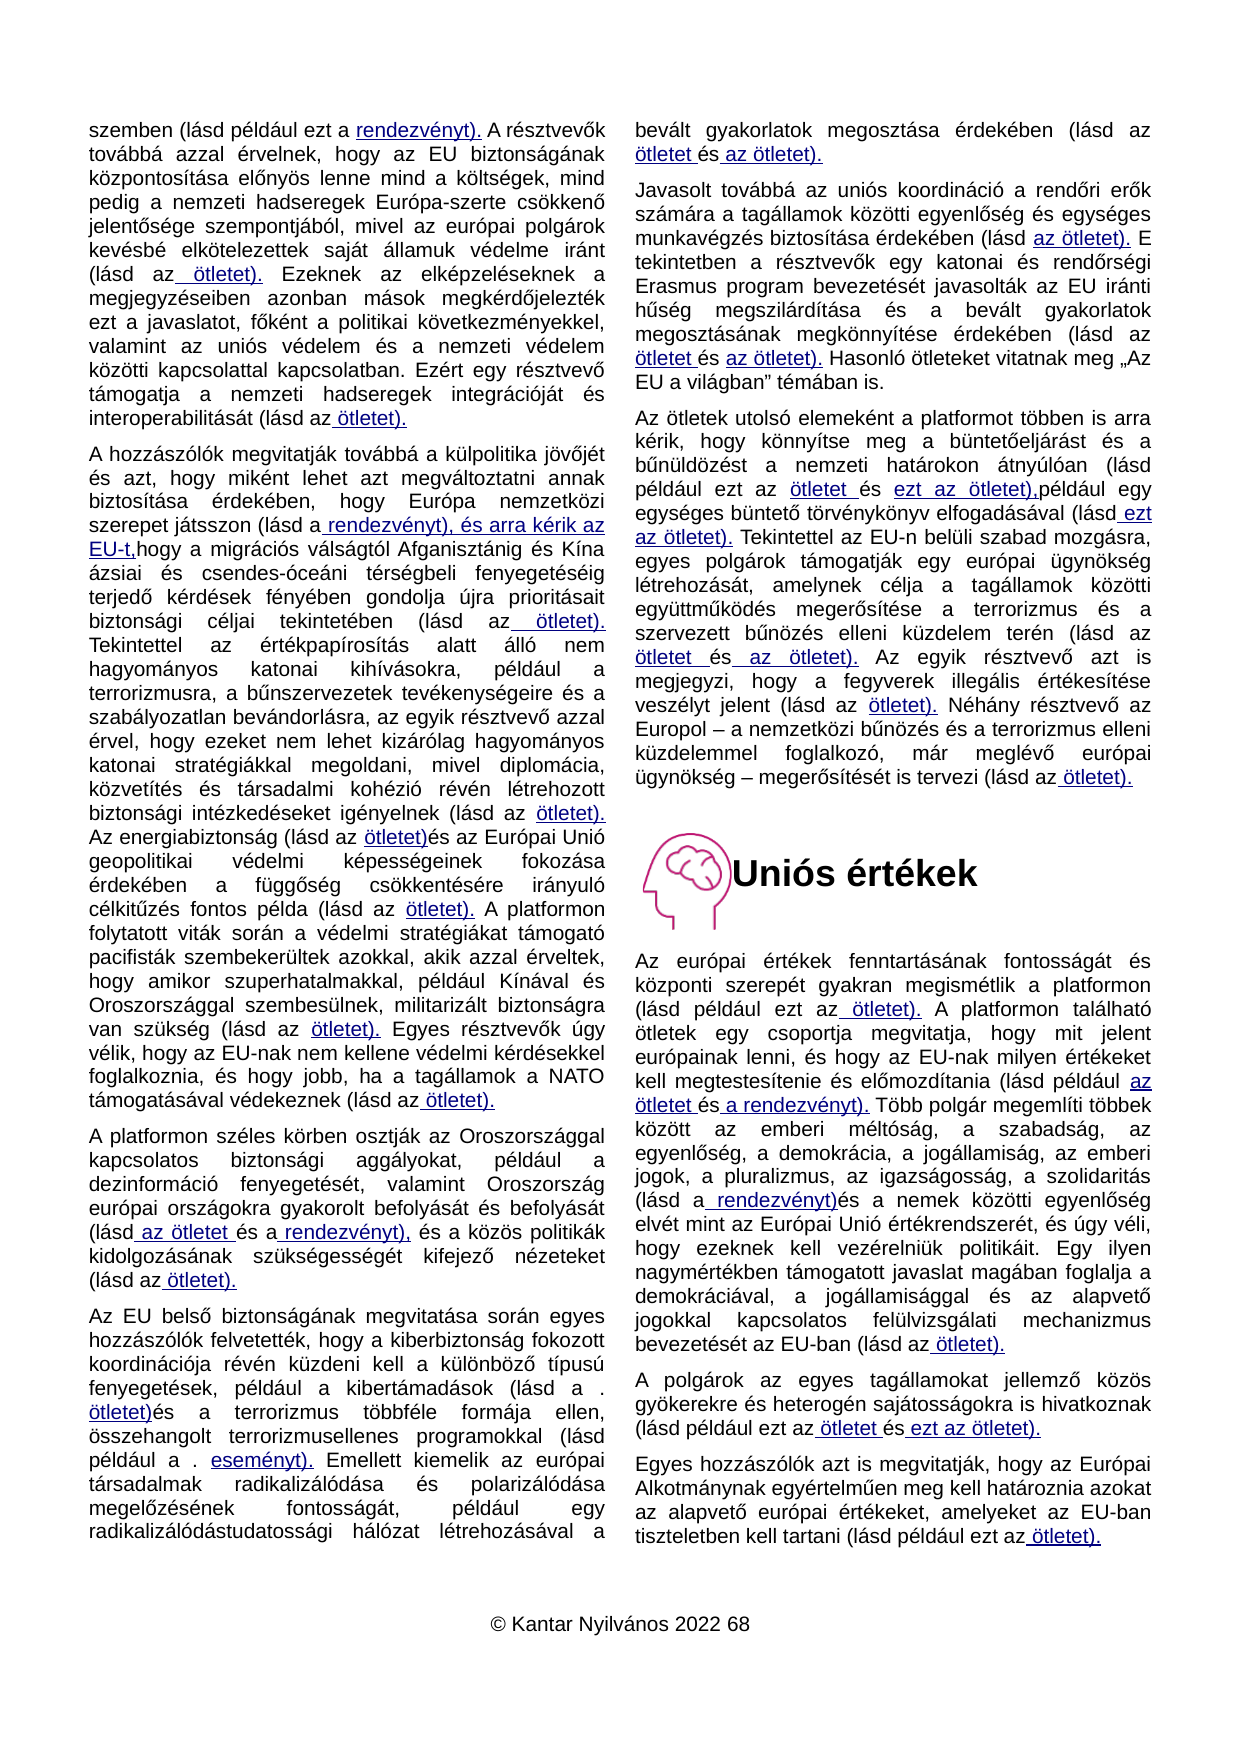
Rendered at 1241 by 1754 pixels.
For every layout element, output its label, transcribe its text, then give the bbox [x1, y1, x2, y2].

text szemben (lásd például ezt a rendezvényt). A résztvevők továbbá azzal érvelnek, hogy az EU biztonságának központosítása előnyös lenne mind a költségek, mind pedig a nemzeti hadseregek Európa-szerte csökkenő jelentősége szempontjából, mivel az európai polgárok kevésbé elkötelezettek saját államuk védelme iránt (lásd az ötletet). Ezeknek az elképzeléseknek a megjegyzéseiben azonban mások megkérdőjelezték ezt a javaslatot, főként a politikai következményekkel, valamint az uniós védelem és a nemzeti védelem közötti kapcsolattal kapcsolatban. Ezért egy résztvevő támogatja a nemzeti hadseregek integrációját és interoperabilitását (lásd az ötletet). [88, 118, 605, 429]
subtitle Uniós értékek [732, 851, 1152, 894]
text bevált gyakorlatok megosztása érdekében (lásd az ötletet és az ötletet). [635, 118, 1152, 166]
picture [642, 833, 732, 930]
subtitle [635, 851, 642, 894]
text Egyes hozzászólók azt is megvitatják, hogy az Európai Alkotmánynak egyértelműen meg kell határoznia azokat az alapvető európai értékeket, amelyeket az EU-ban tiszteletben kell tartani (lásd például ezt az ötletet). [635, 1452, 1152, 1547]
text A polgárok az egyes tagállamokat jellemző közös gyökerekre és heterogén sajátosságokra is hivatkoznak (lásd például ezt az ötletet és ezt az ötletet). [635, 1368, 1152, 1440]
text Az európai értékek fenntartásának fontosságát és központi szerepét gyakran megismétlik a platformon (lásd például ezt az ötletet). A platformon található ötletek egy csoportja megvitatja, hogy mit jelent európainak lenni, és hogy az EU-nak milyen értékeket kell megtestesítenie és előmozdítania (lásd például az ötletet és a rendezvényt). Több polgár megemlíti többek között az emberi méltóság, a szabadság, az egyenlőség, a demokrácia, a jogállamiság, az emberi jogok, a pluralizmus, az igazságosság, a szolidaritás (lásd a rendezvényt)és a nemek közötti egyenlőség elvét mint az Európai Unió értékrendszerét, és úgy véli, hogy ezeknek kell vezérelniük politikáit. Egy ilyen nagymértékben támogatott javaslat magában foglalja a demokráciával, a jogállamisággal és az alapvető jogokkal kapcsolatos felülvizsgálati mechanizmus bevezetését az EU-ban (lásd az ötletet). [635, 949, 1152, 1356]
text A platformon széles körben osztják az Oroszországgal kapcsolatos biztonsági aggályokat, például a dezinformáció fenyegetését, valamint Oroszország európai országokra gyakorolt befolyását és befolyását (lásd az ötletet és a rendezvényt), és a közös politikák kidolgozásának szükségességét kifejező nézeteket (lásd az ötletet). [88, 1124, 605, 1292]
text Az EU belső biztonságának megvitatása során egyes hozzászólók felvetették, hogy a kiberbiztonság fokozott koordinációja révén küzdeni kell a különböző típusú fenyegetések, például a kibertámadások (lásd a . ötletet)és a terrorizmus többféle formája ellen, összehangolt terrorizmusellenes programokkal (lásd például a . eseményt). Emellett kiemelik az európai társadalmak radikalizálódása és polarizálódása megelőzésének fontosságát, például egy radikalizálódástudatossági hálózat létrehozásával a [88, 1304, 605, 1543]
text Az ötletek utolsó elemeként a platformot többen is arra kérik, hogy könnyítse meg a büntetőeljárást és a bűnüldözést a nemzeti határokon átnyúlóan (lásd például ezt az ötletet és ezt az ötletet),például egy egységes büntető törvénykönyv elfogadásával (lásd ezt az ötletet). Tekintettel az EU-n belüli szabad mozgásra, egyes polgárok támogatják egy európai ügynökség létrehozását, amelynek célja a tagállamok közötti együttműködés megerősítése a terrorizmus és a szervezett bűnözés elleni küzdelem terén (lásd az ötletet és az ötletet). Az egyik résztvevő azt is megjegyzi, hogy a fegyverek illegális értékesítése veszélyt jelent (lásd az ötletet). Néhány résztvevő az Europol – a nemzetközi bűnözés és a terrorizmus elleni küzdelemmel foglalkozó, már meglévő európai ügynökség – megerősítését is tervezi (lásd az ötletet). [635, 405, 1152, 789]
text Javasolt továbbá az uniós koordináció a rendőri erők számára a tagállamok közötti egyenlőség és egységes munkavégzés biztosítása érdekében (lásd az ötletet). E tekintetben a résztvevők egy katonai és rendőrségi Erasmus program bevezetését javasolták az EU iránti hűség megszilárdítása és a bevált gyakorlatok megosztásának megkönnyítése érdekében (lásd az ötletet és az ötletet). Hasonló ötleteket vitatnak meg „Az EU a világban” témában is. [635, 178, 1152, 393]
text A hozzászólók megvitatják továbbá a külpolitika jövőjét és azt, hogy miként lehet azt megváltoztatni annak biztosítása érdekében, hogy Európa nemzetközi szerepet játsszon (lásd a rendezvényt), és arra kérik az EU-t,hogy a migrációs válságtól Afganisztánig és Kína ázsiai és csendes-óceáni térségbeli fenyegetéséig terjedő kérdések fényében gondolja újra prioritásait biztonsági céljai tekintetében (lásd az ötletet). Tekintettel az értékpapírosítás alatt álló nem hagyományos katonai kihívásokra, például a terrorizmusra, a bűnszervezetek tevékenységeire és a szabályozatlan bevándorlásra, az egyik résztvevő azzal érvel, hogy ezeket nem lehet kizárólag hagyományos katonai stratégiákkal megoldani, mivel diplomácia, közvetítés és társadalmi kohézió révén létrehozott biztonsági intézkedéseket igényelnek (lásd az ötletet). Az energiabiztonság (lásd az ötletet)és az Európai Unió geopolitikai védelmi képességeinek fokozása érdekében a függőség csökkentésére irányuló célkitűzés fontos példa (lásd az ötletet). A platformon folytatott viták során a védelmi stratégiákat támogató pacifisták szembekerültek azokkal, akik azzal érveltek, hogy amikor szuperhatalmakkal, például Kínával és Oroszországgal szembesülnek, militarizált biztonságra van szükség (lásd az ötletet). Egyes résztvevők úgy vélik, hogy az EU-nak nem kellene védelmi kérdésekkel foglalkoznia, és hogy jobb, ha a tagállamok a NATO támogatásával védekeznek (lásd az ötletet). [88, 441, 605, 1112]
